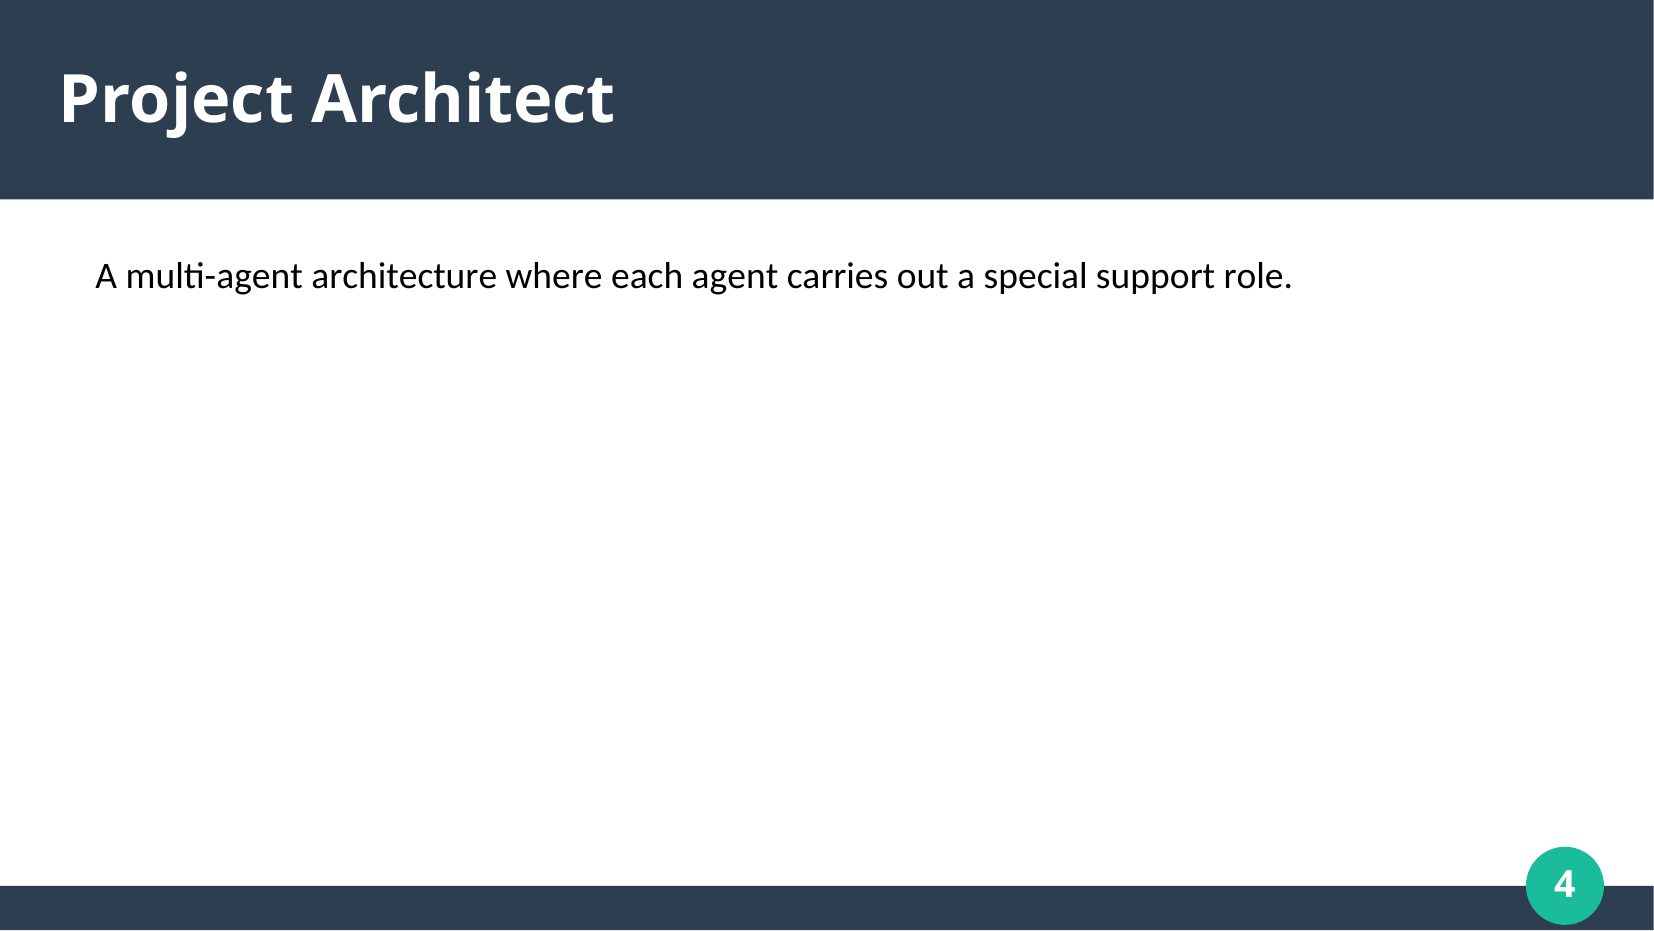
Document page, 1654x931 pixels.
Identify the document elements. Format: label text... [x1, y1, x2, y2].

title Project Architect [59, 37, 1595, 156]
text_box A multi-agent architecture where each agent carries out a special support role. [80, 243, 1546, 305]
text_box [1505, 848, 1625, 923]
list [59, 243, 1595, 901]
